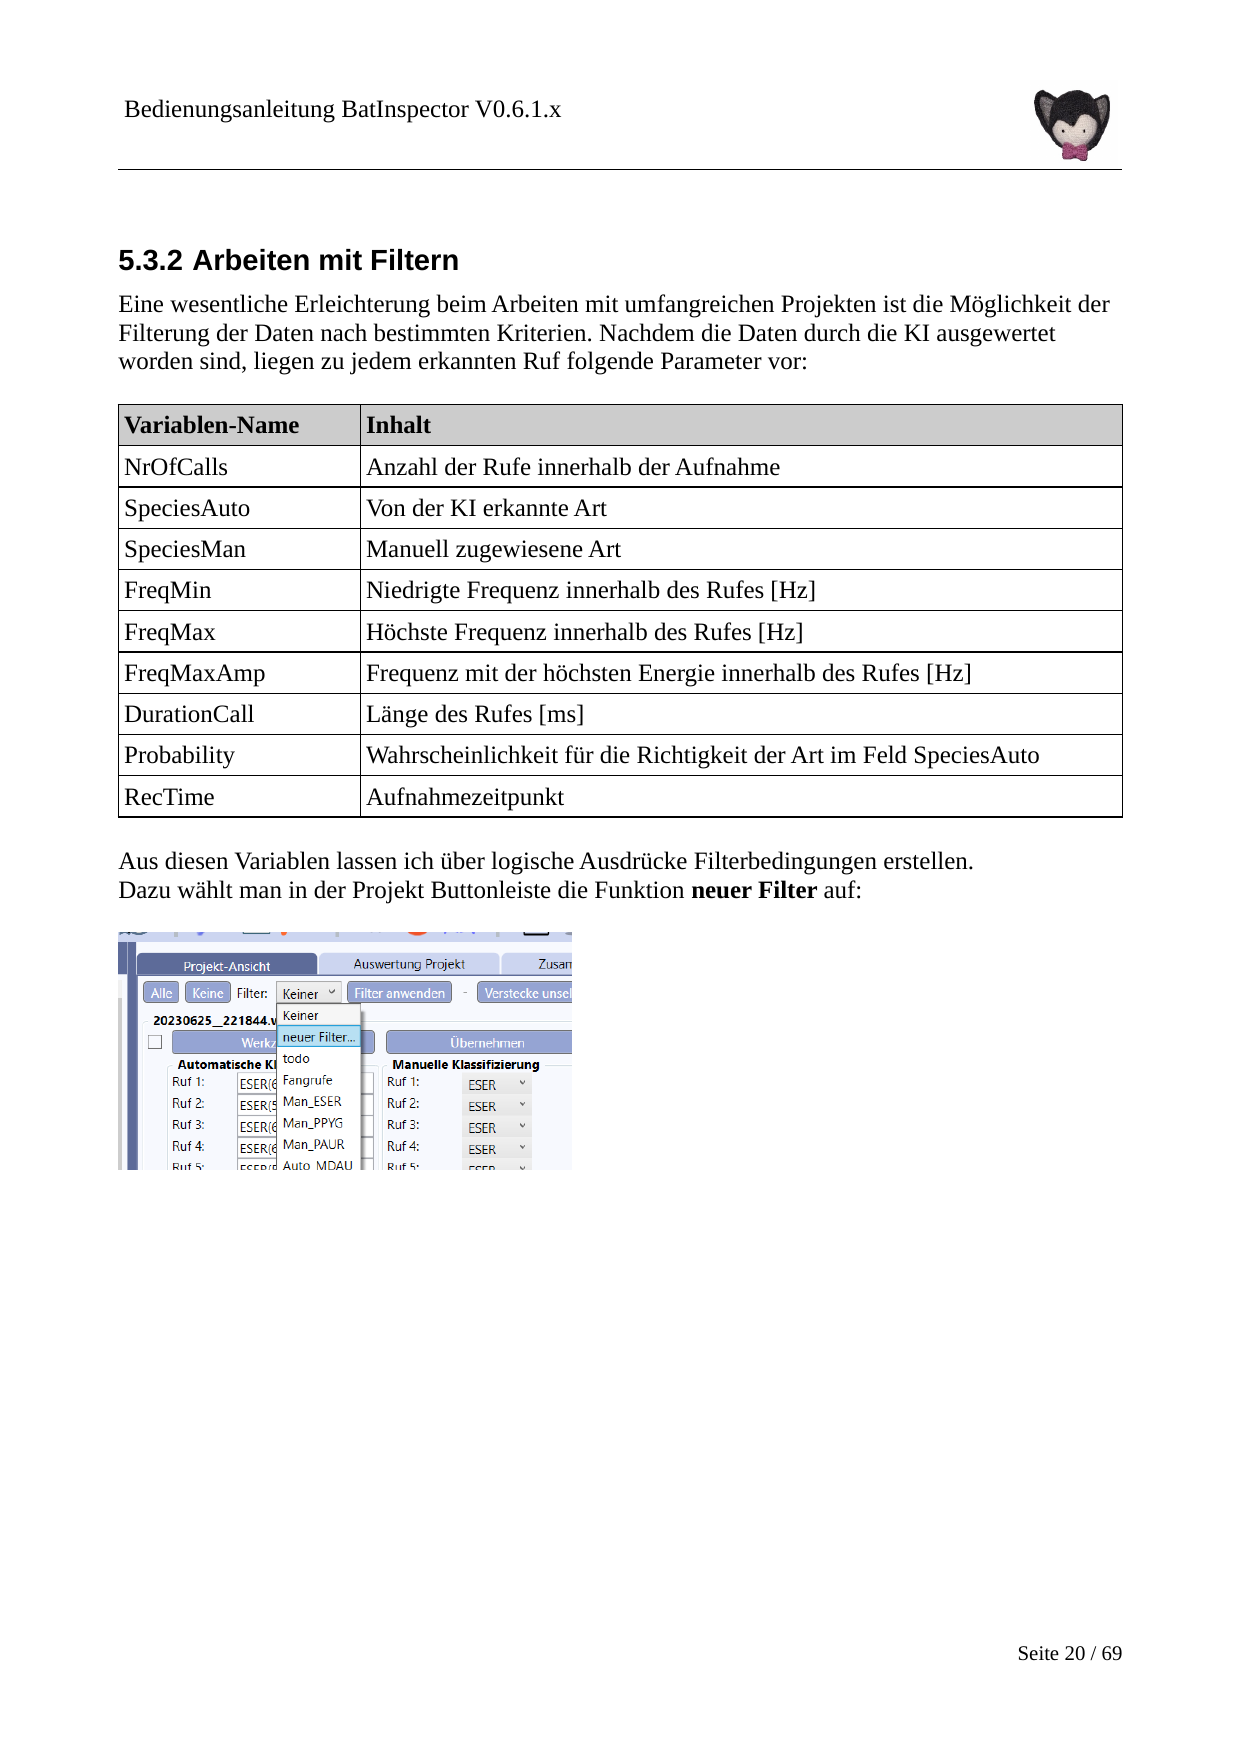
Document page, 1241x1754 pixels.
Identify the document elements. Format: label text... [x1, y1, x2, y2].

table_cell FreqMax [119, 611, 360, 651]
table_header Variablen-Name [119, 405, 360, 445]
text Dazu wählt man in der Projekt Buttonleiste die Funktion neuer Filter auf: [118, 875, 1122, 904]
table_cell Länge des Rufes [ms] [361, 694, 1122, 734]
table_cell Frequenz mit der höchsten Energie innerhalb des Rufes [Hz] [361, 653, 1122, 693]
table_cell Von der KI erkannte Art [361, 488, 1122, 528]
table_cell Probability [119, 735, 360, 775]
table_cell SpeciesAuto [119, 488, 360, 528]
table_cell Niedrigte Frequenz innerhalb des Rufes [Hz] [361, 570, 1122, 610]
picture [118, 932, 572, 1170]
table_cell RecTime [119, 776, 360, 816]
table_cell Wahrscheinlichkeit für die Richtigkeit der Art im Feld SpeciesAuto [361, 735, 1122, 775]
table_cell Manuell zugewiesene Art [361, 529, 1122, 569]
table_header Inhalt [361, 405, 1122, 445]
picture [1030, 80, 1119, 169]
table_cell FreqMaxAmp [119, 653, 360, 693]
table_cell NrOfCalls [119, 446, 360, 486]
text Aus diesen Variablen lassen ich über logische Ausdrücke Filterbedingungen erstellen. [118, 846, 1122, 875]
table_cell FreqMin [119, 570, 360, 610]
table_cell Höchste Frequenz innerhalb des Rufes [Hz] [361, 611, 1122, 651]
text Eine wesentliche Erleichterung beim Arbeiten mit umfangreichen Projekten ist die Möglichkeit der Filterung der Daten nach bestimmten Kriterien. Nachdem die Daten durch die KI ausgewertet worden sind, liegen zu jedem erkannten Ruf folgende Parameter vor: [118, 289, 1122, 375]
subtitle Arbeiten mit Filtern [118, 243, 1122, 276]
table_cell SpeciesMan [119, 529, 360, 569]
table_cell Anzahl der Rufe innerhalb der Aufnahme [361, 446, 1122, 486]
table_cell Aufnahmezeitpunkt [361, 776, 1122, 816]
table_cell DurationCall [119, 694, 360, 734]
